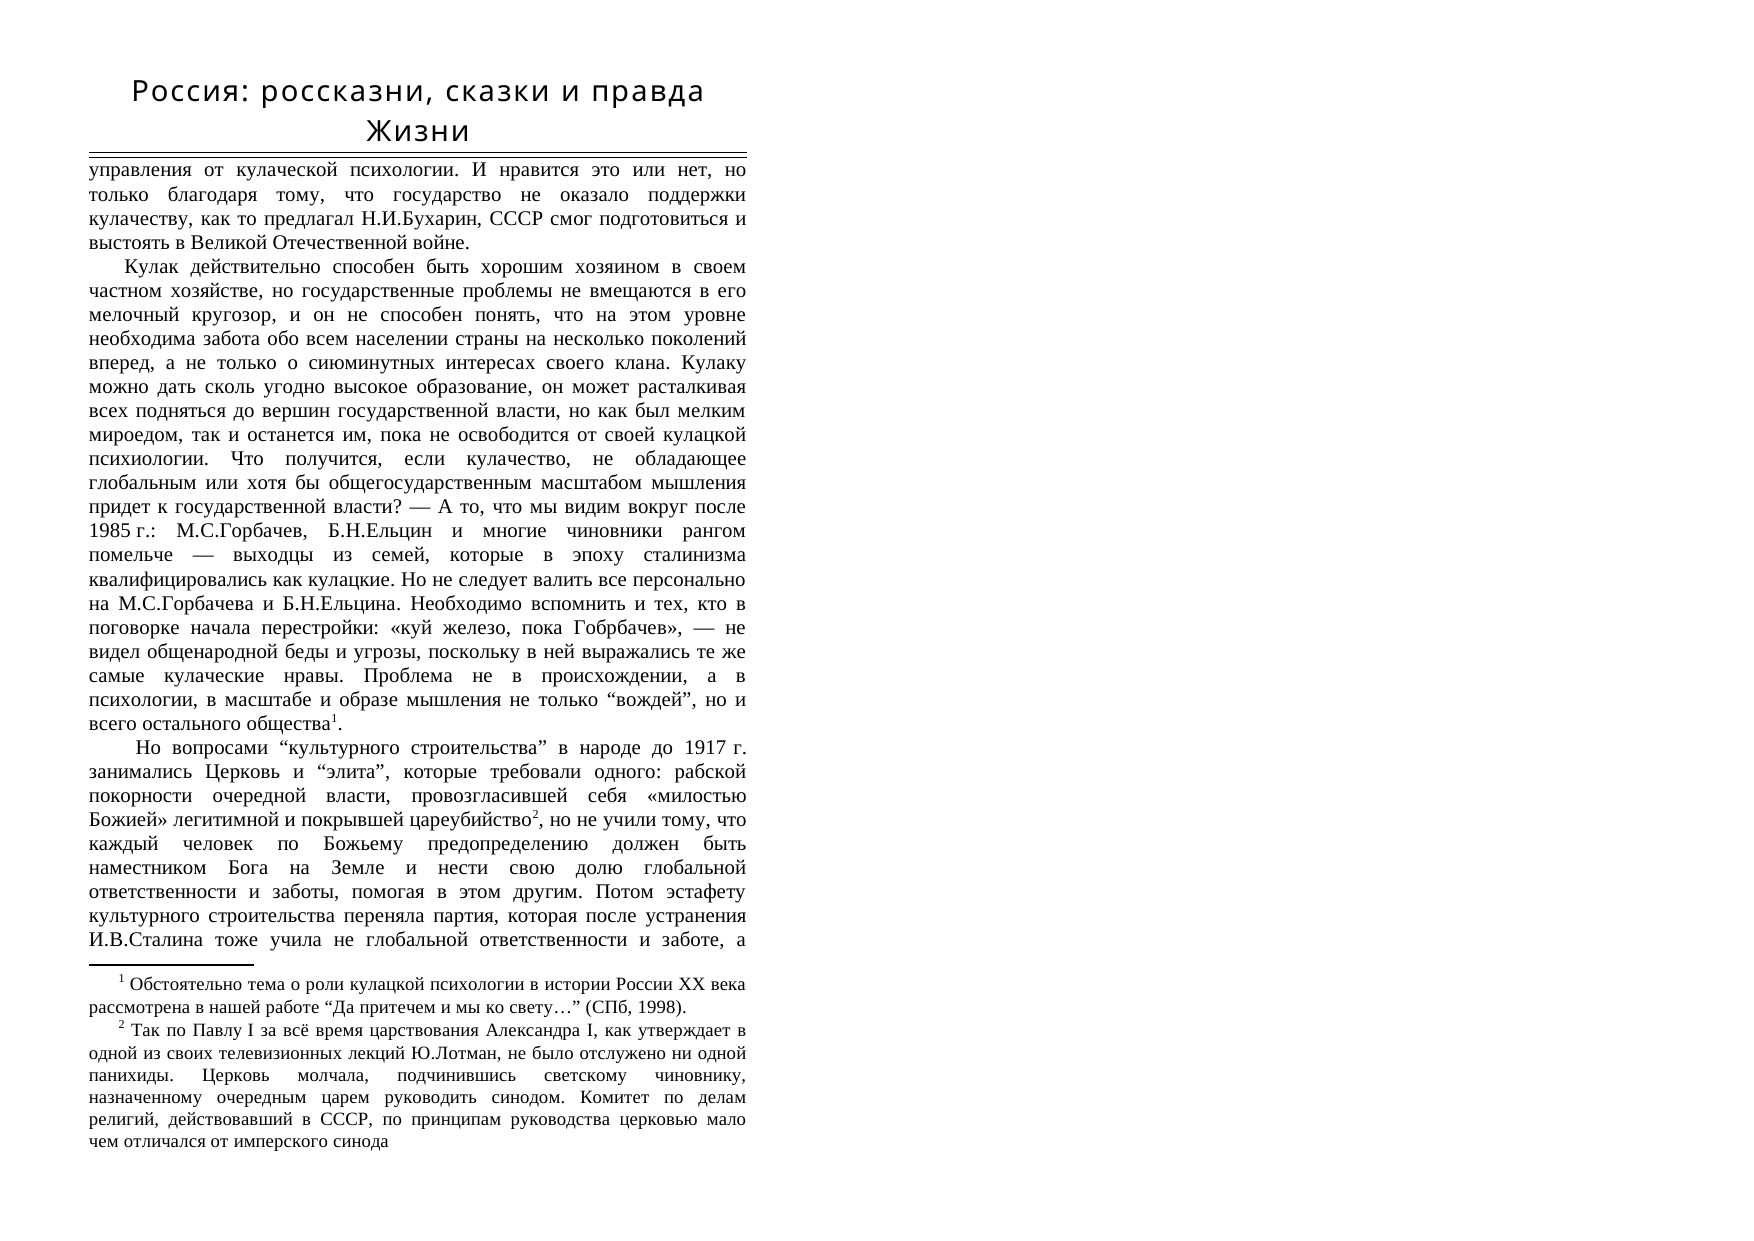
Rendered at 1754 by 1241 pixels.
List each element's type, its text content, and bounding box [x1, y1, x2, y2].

text Но вопросами “культурного строительства” в народе до 1917 г. занимались Церковь и “элита”, которые требовали одного: рабской покорности очередной власти, провозгласившей себя «милостью Божией» легитимной и покрывшей цареубийство, но не учили тому, что каждый человек по Божьему предопределению должен быть наместником Бога на Земле и нести свою долю глобальной ответственности и заботы, помогая в этом другим. Потом эстафету культурного строительства переняла партия, которая после устранения И.В.Сталина тоже учила не глобальной ответственности и заботе, а [89, 735, 747, 951]
text Так по Павлу I за всё время царствования Александра I, как утверждает в одной из своих телевизионных лекций Ю.Лотман, не было отслужено ни одной панихиды. Церковь молчала, подчинившись светскому чиновнику, назначенному очередным царем руководить синодом. Комитет по делам религий, действовавший в СССР, по принципам руководства церковью мало чем отличался от имперского синода [89, 1017, 747, 1152]
text Кулак действительно способен быть хорошим хозяином в своем частном хозяйстве, но государственные проблемы не вмещаются в его мелочный кругозор, и он не способен понять, что на этом уровне необходима забота обо всем населении страны на несколько поколений вперед, а не только о сиюминутных интересах своего клана. Кулаку можно дать сколь угодно высокое образование, он может расталкивая всех подняться до вершин государственной власти, но как был мелким мироедом, так и останется им, пока не освободится от своей кулацкой психиологии. Что получится, если кулачество, не обладающее глобальным или хотя бы общегосударственным масштабом мышления придет к государственной власти? — А то, что мы видим вокруг после 1985 г.: М.С.Горбачев, Б.Н.Ельцин и многие чиновники рангом помельче — выходцы из семей, которые в эпоху сталинизма квалифицировались как кулацкие. Но не следует валить все персонально на М.С.Горбачева и Б.Н.Ельцина. Необходимо вспомнить и тех, кто в поговорке начала перестройки: «куй железо, пока Гобрбачев», — не видел общенародной беды и угрозы, поскольку в ней выражались те же самые кулаческие нравы. Проблема не в происхождении, а в психологии, в масштабе и образе мышления не только “вождей”, но и всего остального общества. [89, 253, 747, 735]
text Обстоятельно тема о роли кулацкой психологии в истории России XX века рассмотрена в нашей работе “Да притечем и мы ко свету…” (СПб, 1998). [89, 971, 747, 1017]
text управления от кулаческой психологии. И нравится это или нет, но только благодаря тому, что государство не оказало поддержки кулачеству, как то предлагал Н.И.Бухарин, СССР смог подготовиться и выстоять в Великой Отечественной войне. [89, 158, 747, 253]
